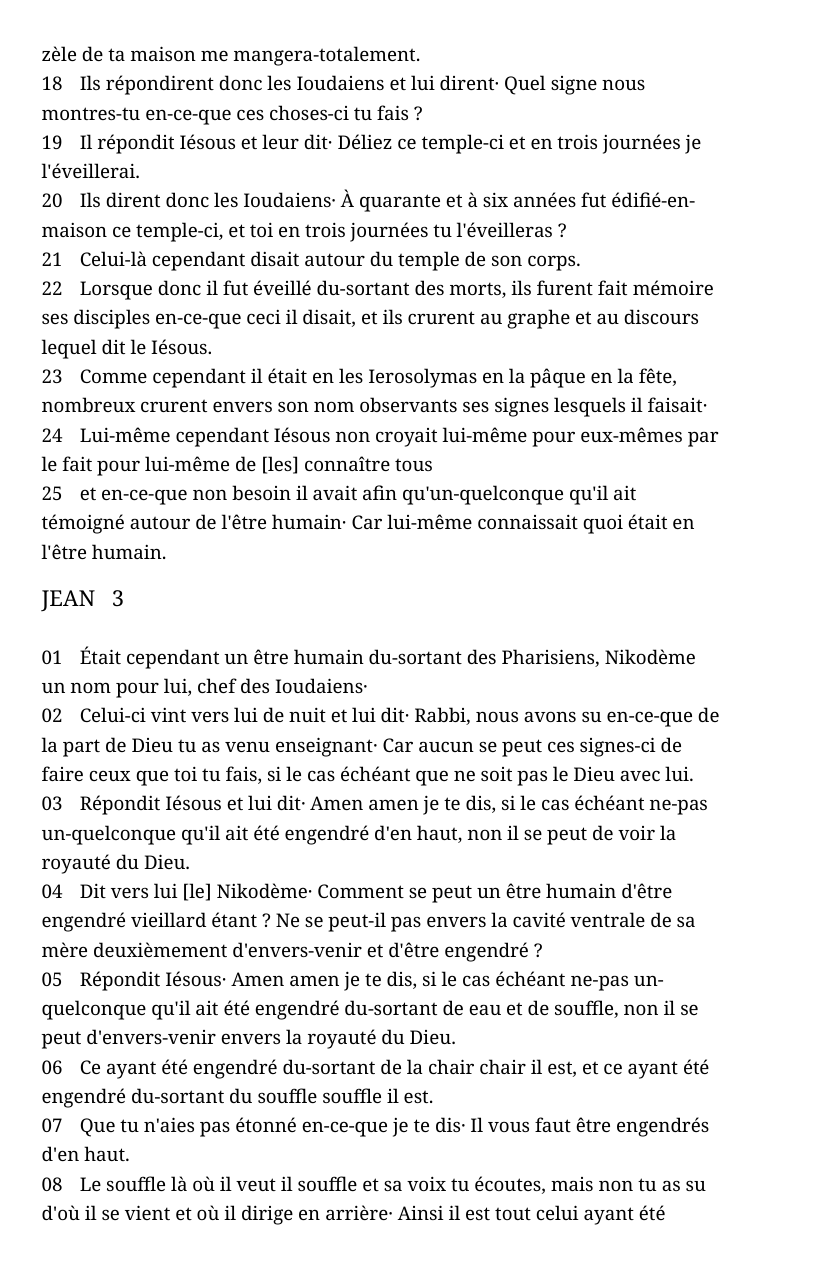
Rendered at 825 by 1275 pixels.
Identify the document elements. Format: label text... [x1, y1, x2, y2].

text zèle de ta maison me mangera-totalement. 18 Ils répondirent donc les Ioudaiens et lui dirent· Quel signe nous montres-tu en-ce-que ces choses-ci tu fais ? 19 Il répondit Iésous et leur dit· Déliez ce temple-ci et en trois journées je l'éveillerai. 20 Ils dirent donc les Ioudaiens· À quarante et à six années fut édifié-en-maison ce temple-ci, et toi en trois journées tu l'éveilleras ? 21 Celui-là cependant disait autour du temple de son corps. 22 Lorsque donc il fut éveillé du-sortant des morts, ils furent fait mémoire ses disciples en-ce-que ceci il disait, et ils crurent au graphe et au discours lequel dit le Iésous. 23 Comme cependant il était en les Ierosolymas en la pâque en la fête, nombreux crurent envers son nom observants ses signes lesquels il faisait· 24 Lui-même cependant Iésous non croyait lui-même pour eux-mêmes par le fait pour lui-même de [les] connaître tous 25 et en-ce-que non besoin il avait afin qu'un-quelconque qu'il ait témoigné autour de l'être humain· Car lui-même connaissait quoi était en l'être humain. [41, 41, 724, 564]
text JEAN 3 [41, 583, 724, 613]
text 01 Était cependant un être humain du-sortant des Pharisiens, Nikodème un nom pour lui, chef des Ioudaiens· 02 Celui-ci vint vers lui de nuit et lui dit· Rabbi, nous avons su en-ce-que de la part de Dieu tu as venu enseignant· Car aucun se peut ces signes-ci de faire ceux que toi tu fais, si le cas échéant que ne soit pas le Dieu avec lui. 03 Répondit Iésous et lui dit· Amen amen je te dis, si le cas échéant ne-pas un-quelconque qu'il ait été engendré d'en haut, non il se peut de voir la royauté du Dieu. 04 Dit vers lui [le] Nikodème· Comment se peut un être humain d'être engendré vieillard étant ? Ne se peut-il pas envers la cavité ventrale de sa mère deuxièmement d'envers-venir et d'être engendré ? 05 Répondit Iésous· Amen amen je te dis, si le cas échéant ne-pas un-quelconque qu'il ait été engendré du-sortant de eau et de souffle, non il se peut d'envers-venir envers la royauté du Dieu. 06 Ce ayant été engendré du-sortant de la chair chair il est, et ce ayant été engendré du-sortant du souffle souffle il est. 07 Que tu n'aies pas étonné en-ce-que je te dis· Il vous faut être engendrés d'en haut. 08 Le souffle là où il veut il souffle et sa voix tu écoutes, mais non tu as su d'où il se vient et où il dirige en arrière· Ainsi il est tout celui ayant été [41, 617, 724, 1226]
